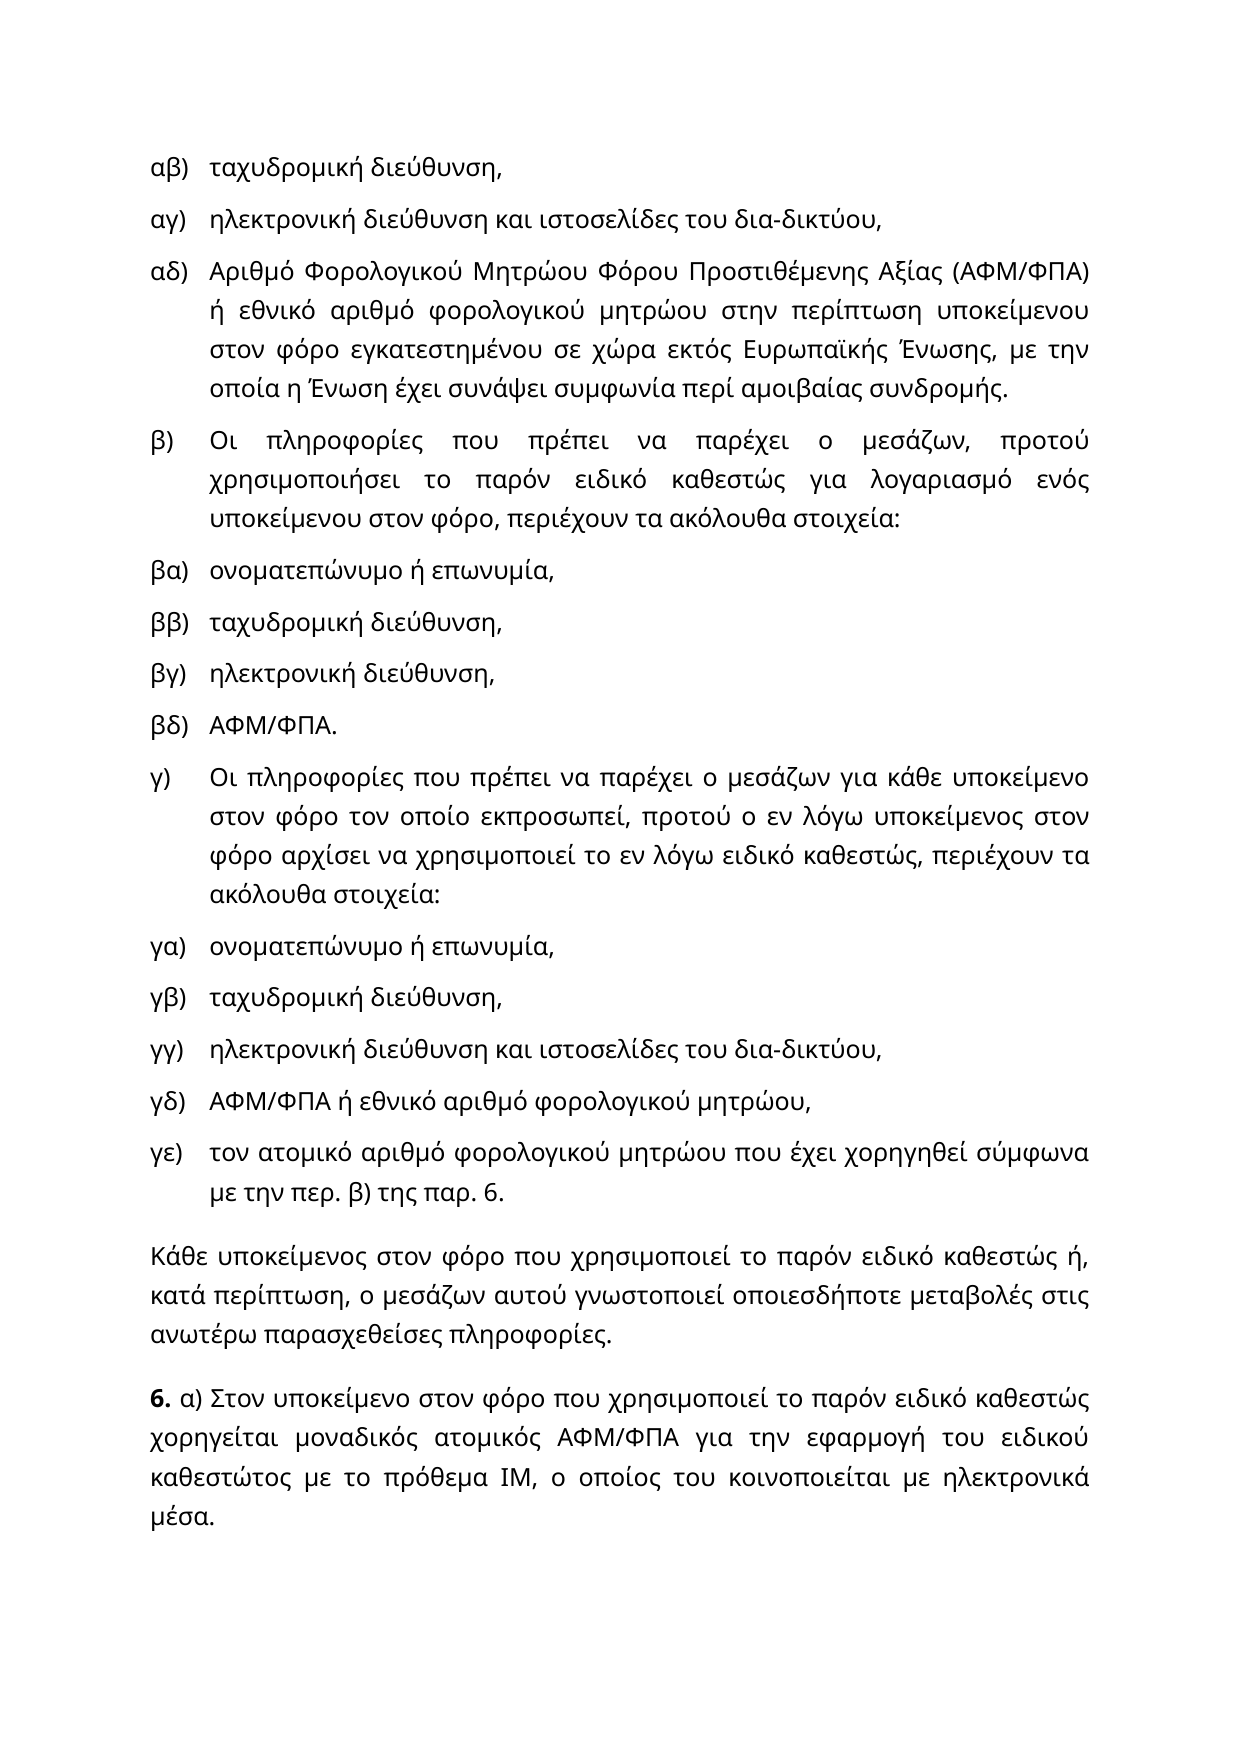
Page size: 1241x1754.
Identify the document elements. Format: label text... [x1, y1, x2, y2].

list αβ) ταχυδρομική διεύθυνση, [150, 150, 1090, 184]
list βδ) ΑΦΜ/ΦΠΑ. [150, 707, 1090, 742]
list αδ) Αριθμό Φορολογικού Μητρώου Φόρου Προστιθέμενης Αξίας (ΑΦΜ/ΦΠΑ) ή εθνικό αριθμό φορολογικού μητρώου στην περίπτωση υποκείμενου στον φόρο εγκατεστημένου σε χώρα εκτός Ευρωπαϊκής Ένωσης, με την οποία η Ένωση έχει συνάψει συμφωνία περί αμοιβαίας συνδρομής. [150, 253, 1090, 405]
list γδ) ΑΦΜ/ΦΠΑ ή εθνικό αριθμό φορολογικού μητρώου, [150, 1083, 1090, 1117]
list γ) Οι πληροφορίες που πρέπει να παρέχει ο μεσάζων για κάθε υποκείμενο στον φόρο τον οποίο εκπροσωπεί, προτού ο εν λόγω υποκείμενος στον φόρο αρχίσει να χρησιμοποιεί το εν λόγω ειδικό καθεστώς, περιέχουν τα ακόλουθα στοιχεία: [150, 759, 1090, 911]
text Κάθε υποκείμενος στον φόρο που χρησιμοποιεί το παρόν ειδικό καθεστώς ή, κατά περίπτωση, ο μεσάζων αυτού γνωστοποιεί οποιεσδήποτε μεταβολές στις ανωτέρω παρασχεθείσες πληροφορίες. [150, 1238, 1090, 1351]
list βγ) ηλεκτρονική διεύθυνση, [150, 656, 1090, 690]
list βα) ονοματεπώνυμο ή επωνυμία, [150, 552, 1090, 587]
list β) Οι πληροφορίες που πρέπει να παρέχει ο μεσάζων, προτού χρησιμοποιήσει το παρόν ειδικό καθεστώς για λογαριασμό ενός υποκείμενου στον φόρο, περιέχουν τα ακόλουθα στοιχεία: [150, 422, 1090, 535]
list αγ) ηλεκτρονική διεύθυνση και ιστοσελίδες του δια-δικτύου, [150, 202, 1090, 236]
list ββ) ταχυδρομική διεύθυνση, [150, 604, 1090, 638]
list γα) ονοματεπώνυμο ή επωνυμία, [150, 928, 1090, 962]
list γγ) ηλεκτρονική διεύθυνση και ιστοσελίδες του δια-δικτύου, [150, 1032, 1090, 1066]
list γε) τον ατομικό αριθμό φορολογικού μητρώου που έχει χορηγηθεί σύμφωνα με την περ. β) της παρ. 6. [150, 1135, 1090, 1208]
text 6. α) Στον υποκείμενο στον φόρο που χρησιμοποιεί το παρόν ειδικό καθεστώς χορηγείται μοναδικός ατομικός ΑΦΜ/ΦΠΑ για την εφαρμογή του ειδικού καθεστώτος με το πρόθεμα IM, ο οποίος του κοινοποιείται με ηλεκτρονικά μέσα. [150, 1381, 1090, 1532]
list γβ) ταχυδρομική διεύθυνση, [150, 980, 1090, 1014]
